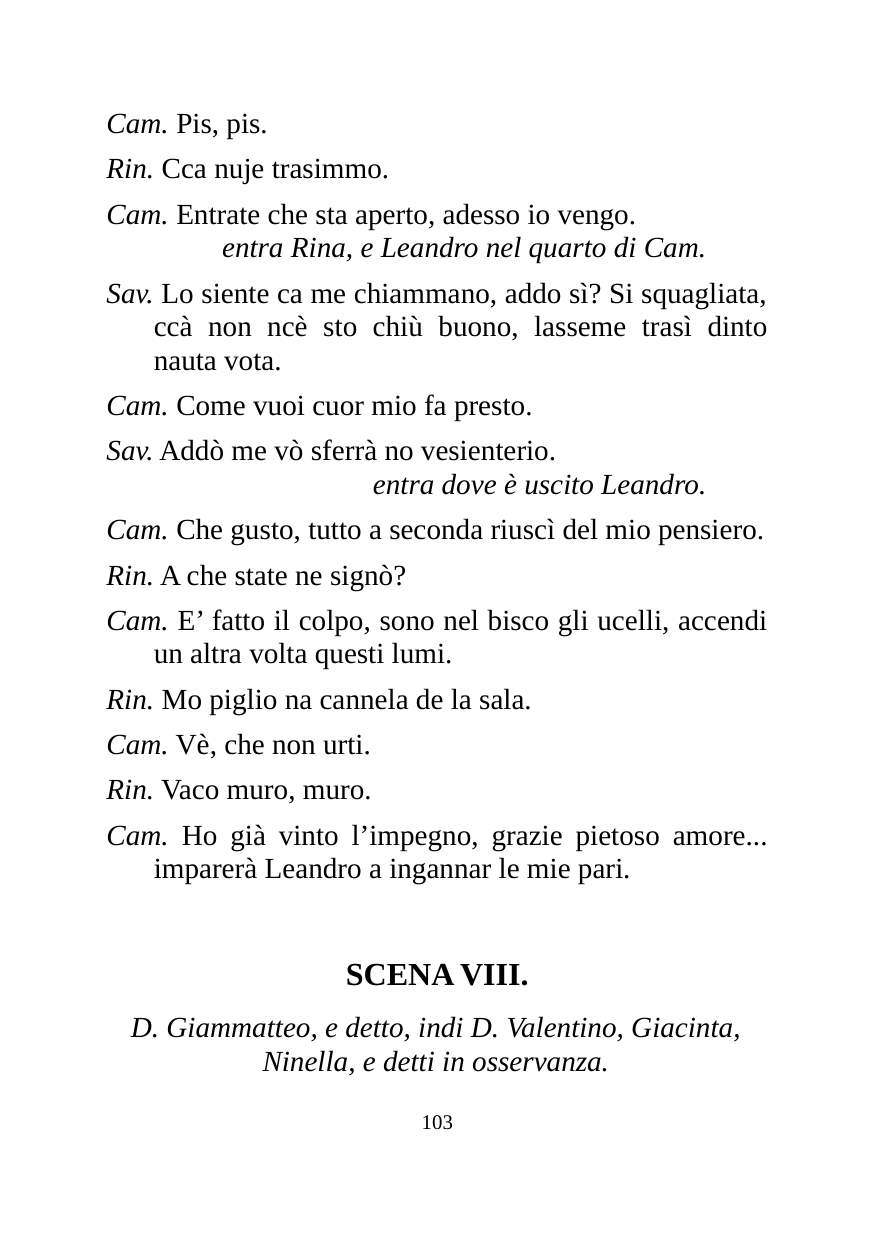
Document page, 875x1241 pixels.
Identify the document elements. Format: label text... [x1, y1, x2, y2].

text Rin. Cca nuje trasimmo. [106, 152, 768, 185]
text Rin. A che state ne signò? [106, 558, 768, 591]
text Cam. Ho già vinto l’impegno, grazie pietoso amore... imparerà Leandro a ingannar le mie pari. [106, 818, 768, 885]
text entra dove è uscito Leandro. [142, 467, 709, 501]
text Cam. Che gusto, tutto a seconda riuscì del mio pensiero. [106, 512, 768, 546]
text Cam. Pis, pis. [106, 106, 768, 140]
text Rin. Vaco muro, muro. [106, 772, 768, 806]
text Sav. Lo siente ca me chiammano, addo sì? Si squagliata, ccà non ncè sto chiù buono, lasseme trasì dinto nauta vota. [106, 276, 768, 376]
text Cam. Come vuoi cuor mio fa presto. [106, 388, 768, 422]
subtitle SCENA VIII. [106, 956, 768, 992]
text Sav. Addò me vò sferrà no vesienterio. [106, 433, 768, 467]
text entra Rina, e Leandro nel quarto di Cam. [142, 230, 709, 264]
text Cam. E’ fatto il colpo, sono nel bisco gli ucelli, accendi un altra volta questi lumi. [106, 603, 768, 670]
text Cam. Vè, che non urti. [106, 727, 768, 761]
text Rin. Mo piglio na cannela de la sala. [106, 682, 768, 715]
text D. Giammatteo, e detto, indi D. Valentino, Giacinta, Ninella, e detti in osservanza. [106, 1010, 768, 1077]
text Cam. Entrate che sta aperto, adesso io vengo. [106, 197, 768, 230]
